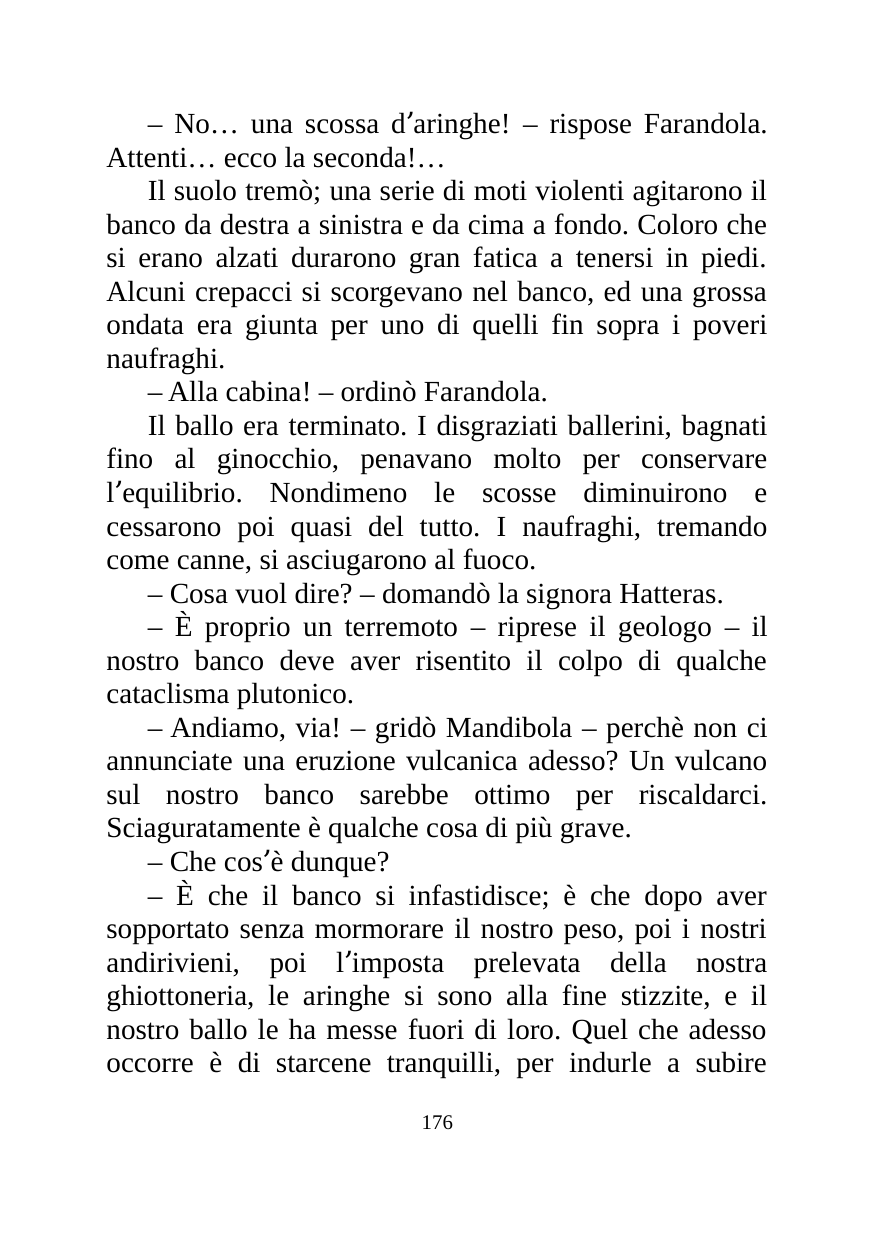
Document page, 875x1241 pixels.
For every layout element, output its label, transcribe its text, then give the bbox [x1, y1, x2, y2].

text ‒ Alla cabina! ‒ ordinò Farandola. [106, 374, 768, 408]
text ‒ No… una scossa d՚aringhe! ‒ rispose Farandola. Attenti… ecco la seconda!… [106, 106, 768, 173]
text ‒ Che cos՚è dunque? [106, 844, 768, 878]
text ‒ Cosa vuol dire? ‒ domandò la signora Hatteras. [106, 576, 768, 609]
text ‒ È proprio un terremoto ‒ riprese il geologo ‒ il nostro banco deve aver risentito il colpo di qualche cataclisma plutonico. [106, 609, 768, 710]
text Il ballo era terminato. I disgraziati ballerini, bagnati fino al ginocchio, penavano molto per conservare l՚equilibrio. Nondimeno le scosse diminuirono e cessarono poi quasi del tutto. I naufraghi, tremando come canne, si asciugarono al fuoco. [106, 408, 768, 576]
text ‒ Andiamo, via! ‒ gridò Mandibola ‒ perchè non ci annunciate una eruzione vulcanica adesso? Un vulcano sul nostro banco sarebbe ottimo per riscaldarci. Sciaguratamente è qualche cosa di più grave. [106, 710, 768, 844]
text Il suolo tremò; una serie di moti violenti agitarono il banco da destra a sinistra e da cima a fondo. Coloro che si erano alzati durarono gran fatica a tenersi in piedi. Alcuni crepacci si scorgevano nel banco, ed una grossa ondata era giunta per uno di quelli fin sopra i poveri naufraghi. [106, 173, 768, 374]
text ‒ È che il banco si infastidisce; è che dopo aver sopportato senza mormorare il nostro peso, poi i nostri andirivieni, poi l՚imposta prelevata della nostra ghiottoneria, le aringhe si sono alla fine stizzite, e il nostro ballo le ha messe fuori di loro. Quel che adesso occorre è di starcene tranquilli, per indurle a subire [106, 878, 768, 1079]
